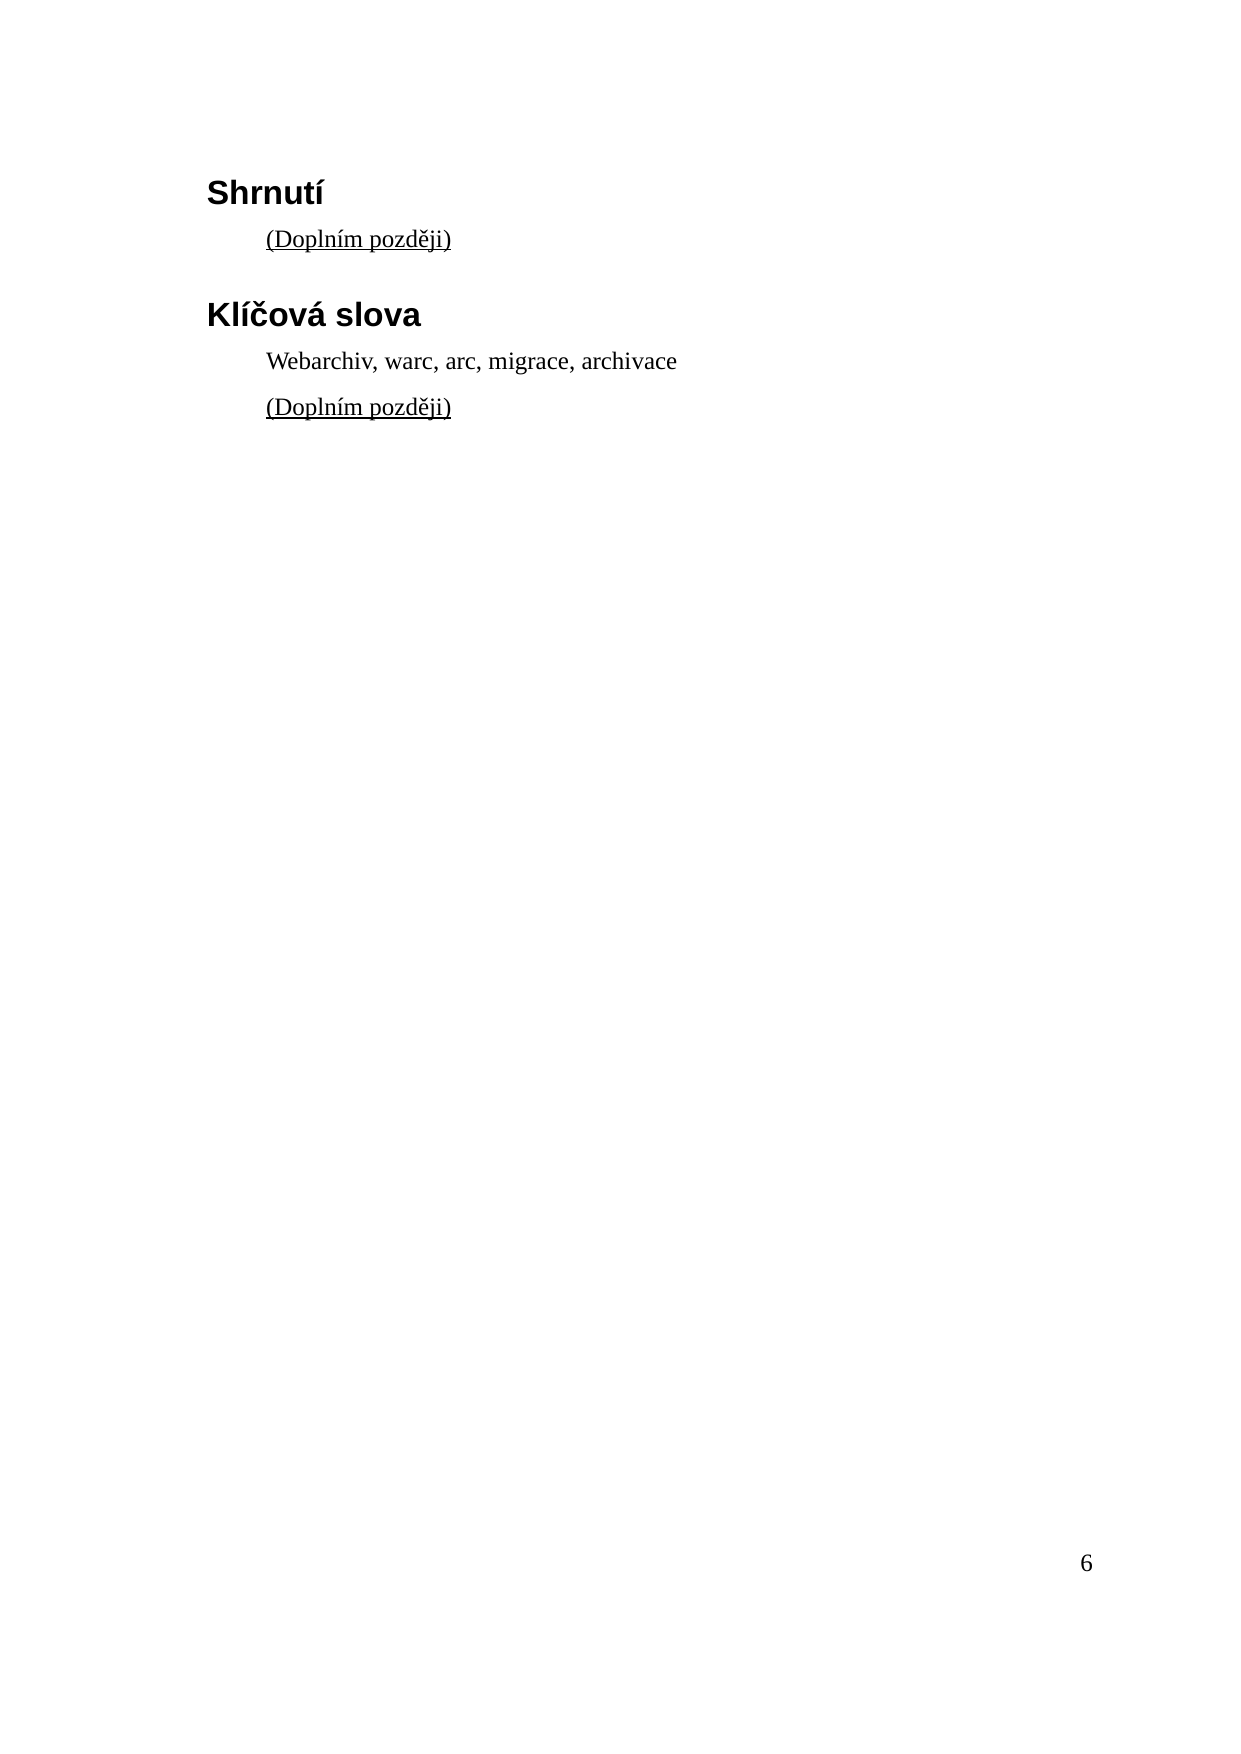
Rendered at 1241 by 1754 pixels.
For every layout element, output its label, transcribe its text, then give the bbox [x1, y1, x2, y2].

text (Doplním později) [207, 224, 1093, 252]
subtitle Shrnutí [207, 173, 1093, 211]
text (Doplním později) [207, 392, 1093, 421]
text Webarchiv, warc, arc, migrace, archivace [207, 346, 1093, 375]
subtitle Klíčová slova [207, 295, 1093, 334]
